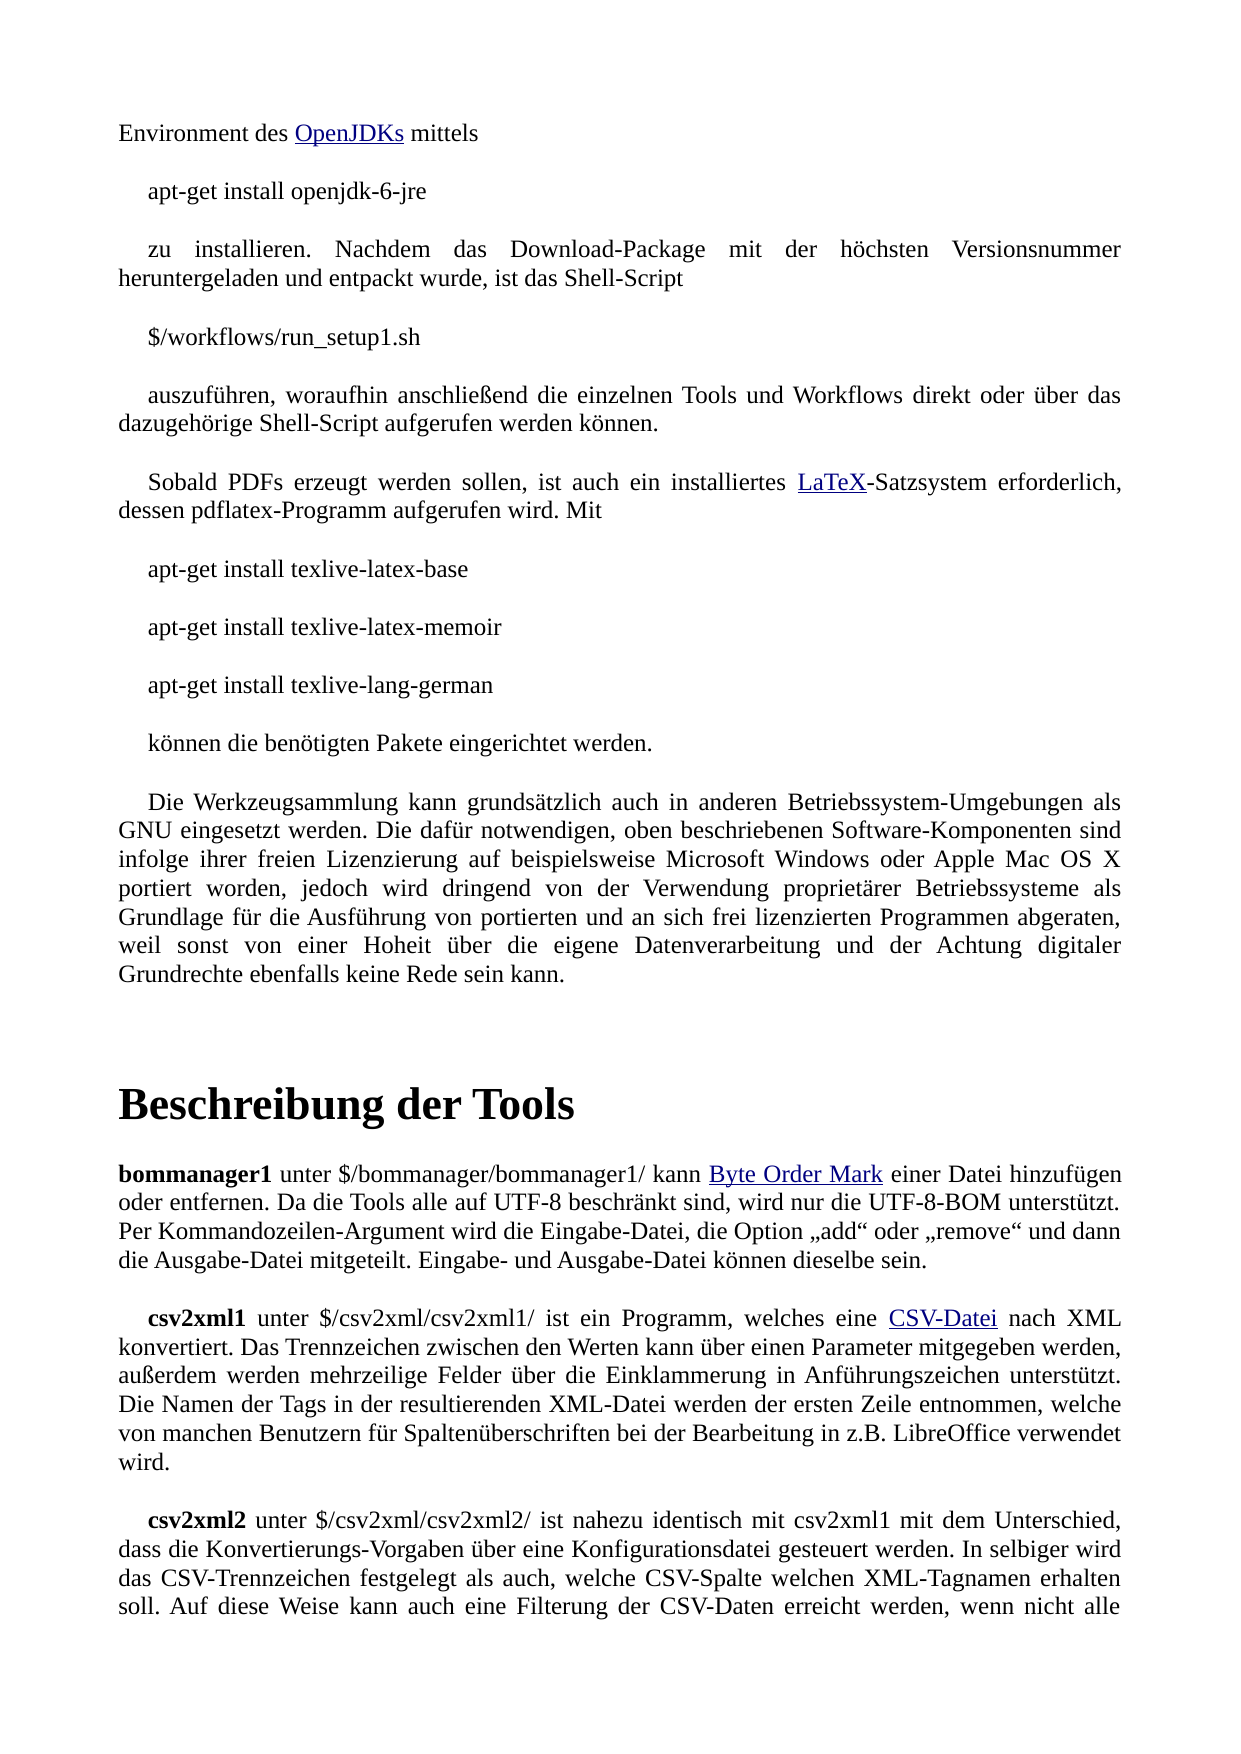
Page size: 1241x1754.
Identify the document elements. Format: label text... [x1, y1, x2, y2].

text Die Werkzeugsammlung kann grundsätzlich auch in anderen Betriebssystem-Umgebungen als GNU eingesetzt werden. Die dafür notwendigen, oben beschriebenen Software-Komponenten sind infolge ihrer freien Lizenzierung auf beispielsweise Microsoft Windows oder Apple Mac OS X portiert worden, jedoch wird dringend von der Verwendung proprietärer Betriebssysteme als Grundlage für die Ausführung von portierten und an sich frei lizenzierten Programmen abgeraten, weil sonst von einer Hoheit über die eigene Datenverarbeitung und der Achtung digitaler Grundrechte ebenfalls keine Rede sein kann. [118, 787, 1122, 988]
text Sobald PDFs erzeugt werden sollen, ist auch ein installiertes LaTeX-Satzsystem erforderlich, dessen pdflatex-Programm aufgerufen wird. Mit [118, 467, 1122, 524]
text apt-get install texlive-lang-german [118, 670, 1122, 699]
subtitle Beschreibung der Tools [118, 1076, 1122, 1129]
text apt-get install openjdk-6-jre [118, 176, 1122, 205]
text $/workflows/run_setup1.sh [118, 322, 1122, 350]
text apt-get install texlive-latex-memoir [118, 612, 1122, 641]
text Environment des OpenJDKs mittels [118, 118, 1122, 147]
text csv2xml1 unter $/csv2xml/csv2xml1/ ist ein Programm, welches eine CSV-Datei nach XML konvertiert. Das Trennzeichen zwischen den Werten kann über einen Parameter mitgegeben werden, außerdem werden mehrzeilige Felder über die Einklammerung in Anführungszeichen unterstützt. Die Namen der Tags in der resultierenden XML-Datei werden der ersten Zeile entnommen, welche von manchen Benutzern für Spaltenüberschriften bei der Bearbeitung in z.B. LibreOffice verwendet wird. [118, 1303, 1122, 1476]
text apt-get install texlive-latex-base [118, 554, 1122, 582]
text csv2xml2 unter $/csv2xml/csv2xml2/ ist nahezu identisch mit csv2xml1 mit dem Unterschied, dass die Konvertierungs-Vorgaben über eine Konfigurationsdatei gesteuert werden. In selbiger wird das CSV-Trennzeichen festgelegt als auch, welche CSV-Spalte welchen XML-Tagnamen erhalten soll. Auf diese Weise kann auch eine Filterung der CSV-Daten erreicht werden, wenn nicht alle [118, 1505, 1122, 1620]
text bommanager1 unter $/bommanager/bommanager1/ kann Byte Order Mark einer Datei hinzufügen oder entfernen. Da die Tools alle auf UTF-8 beschränkt sind, wird nur die UTF-8-BOM unterstützt. Per Kommandozeilen-Argument wird die Eingabe-Datei, die Option „add“ oder „remove“ und dann die Ausgabe-Datei mitgeteilt. Eingabe- und Ausgabe-Datei können dieselbe sein. [118, 1159, 1122, 1274]
text auszuführen, woraufhin anschließend die einzelnen Tools und Workflows direkt oder über das dazugehörige Shell-Script aufgerufen werden können. [118, 380, 1122, 437]
text können die benötigten Pakete eingerichtet werden. [118, 728, 1122, 757]
text zu installieren. Nachdem das Download-Package mit der höchsten Versionsnummer heruntergeladen und entpackt wurde, ist das Shell-Script [118, 234, 1122, 292]
